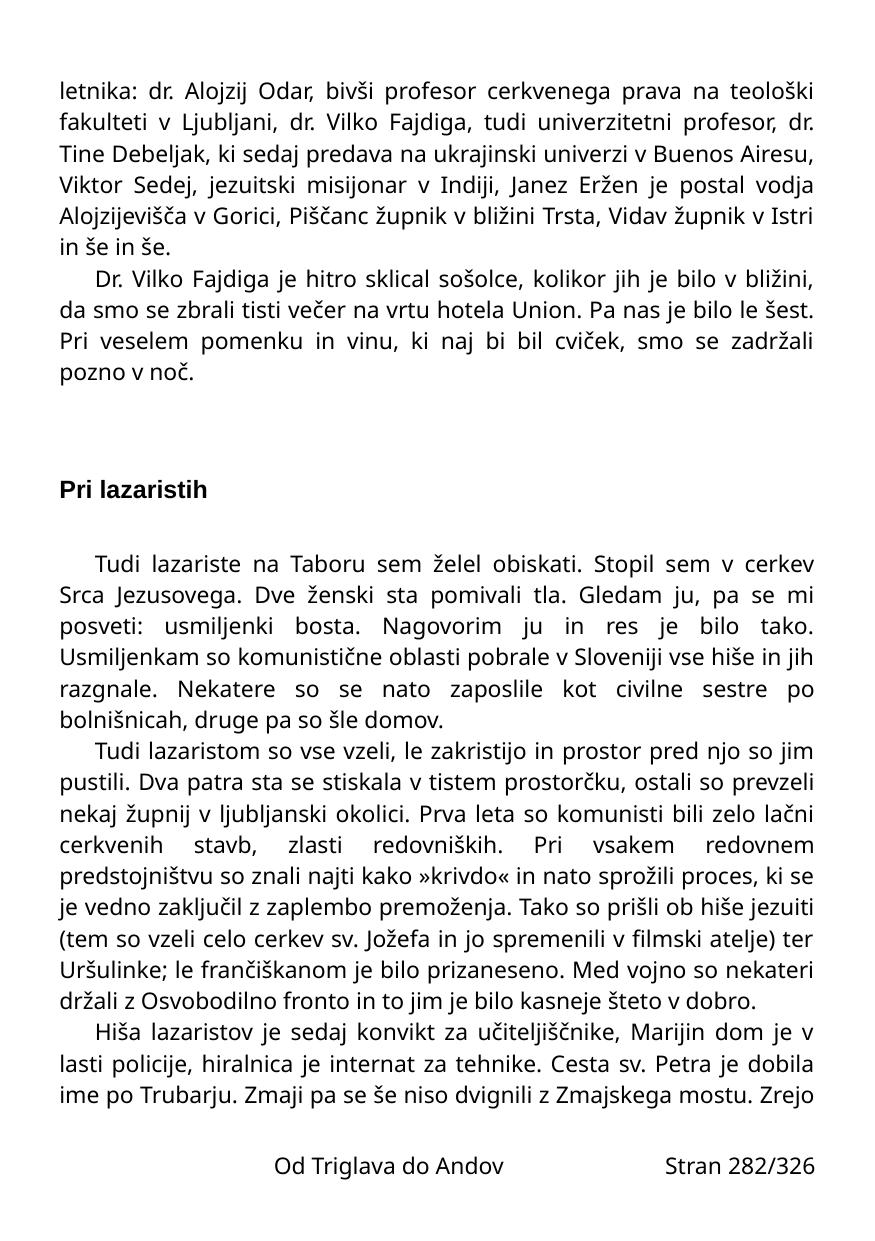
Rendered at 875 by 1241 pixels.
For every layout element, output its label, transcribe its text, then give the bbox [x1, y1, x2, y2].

text Hiša lazaristov je sedaj konvikt za učiteljiščnike, Marijin dom je v lasti policije, hiralnica je internat za tehnike. Cesta sv. Petra je dobila ime po Trubarju. Zmaji pa se še niso dvignili z Zmajskega mostu. Zrejo [59, 1016, 815, 1110]
text Tudi lazaristom so vse vzeli, le zakristijo in prostor pred njo so jim pustili. Dva patra sta se stiskala v tistem prostorčku, ostali so prevzeli nekaj župnij v ljubljanski okolici. Prva leta so komunisti bili zelo lačni cerkvenih stavb, zlasti redovniških. Pri vsakem redovnem predstojništvu so znali najti kako »krivdo« in nato sprožili proces, ki se je vedno zaključil z zaplembo premoženja. Tako so prišli ob hiše jezuiti (tem so vzeli celo cerkev sv. Jožefa in jo spremenili v filmski atelje) ter Uršulinke; le frančiškanom je bilo prizaneseno. Med vojno so nekateri držali z Osvobodilno fronto in to jim je bilo kasneje šteto v dobro. [59, 735, 815, 1016]
text Dr. Vilko Fajdiga je hitro sklical sošolce, kolikor jih je bilo v bližini, da smo se zbrali tisti večer na vrtu hotela Union. Pa nas je bilo le šest. Pri veselem pomenku in vinu, ki naj bi bil cviček, smo se zadržali pozno v noč. [59, 262, 815, 387]
text Tudi lazariste na Taboru sem želel obiskati. Stopil sem v cerkev Srca Jezusovega. Dve ženski sta pomivali tla. Gledam ju, pa se mi posveti: usmiljenki bosta. Nagovorim ju in res je bilo tako. Usmiljenkam so komunistične oblasti pobrale v Sloveniji vse hiše in jih razgnale. Nekatere so se nato zaposlile kot civilne sestre po bolnišnicah, druge pa so šle domov. [59, 547, 815, 735]
subtitle Pri lazaristih [59, 475, 815, 504]
text letnika: dr. Alojzij Odar, bivši profesor cerkvenega prava na teološki fakulteti v Ljubljani, dr. Vilko Fajdiga, tudi univerzitetni profesor, dr. Tine Debeljak, ki sedaj predava na ukrajinski univerzi v Buenos Airesu, Viktor Sedej, jezuitski misijonar v Indiji, Janez Eržen je postal vodja Alojzijevišča v Gorici, Piščanc župnik v bližini Trsta, Vidav župnik v Istri in še in še. [59, 75, 815, 262]
